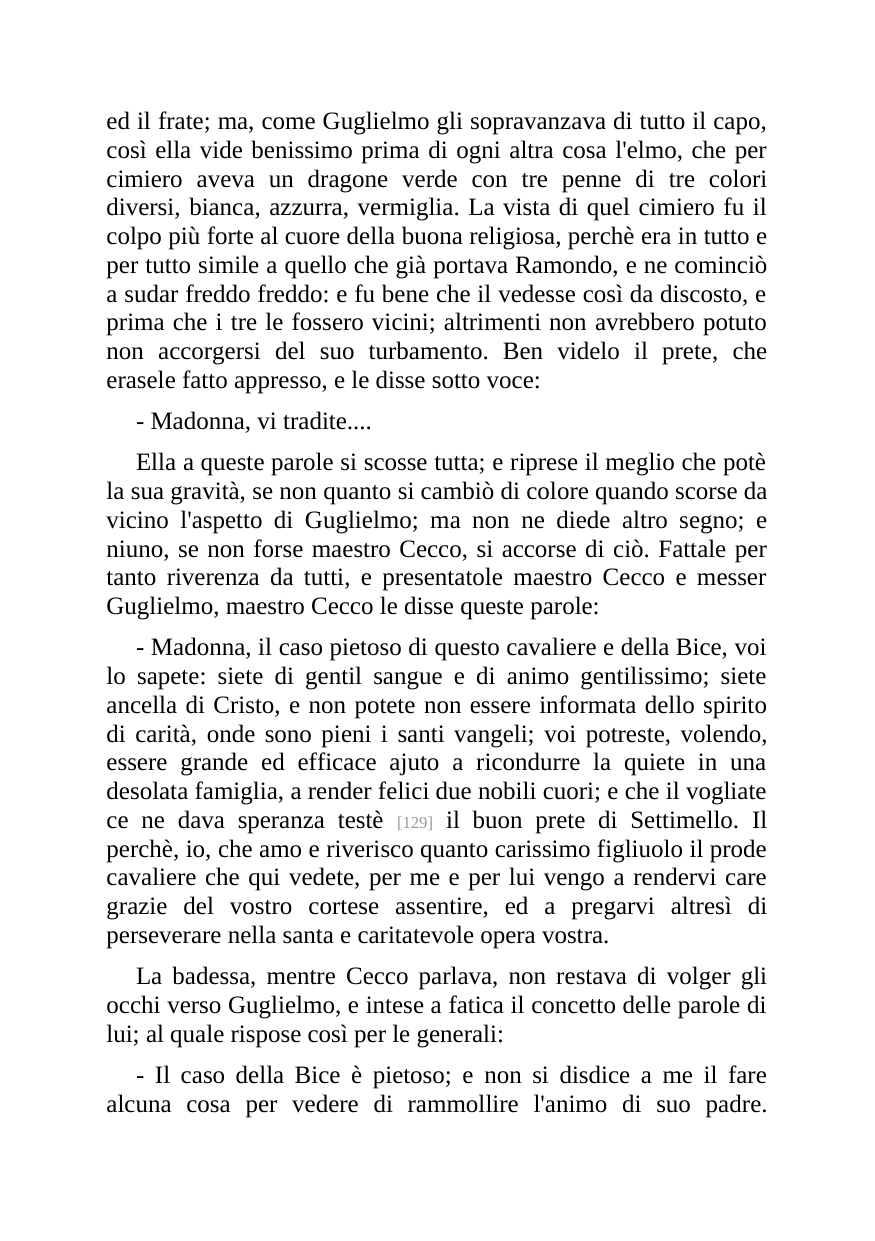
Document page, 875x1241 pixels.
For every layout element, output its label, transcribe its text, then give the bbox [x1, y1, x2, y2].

text La badessa, mentre Cecco parlava, non restava di volger gli occhi verso Guglielmo, e intese a fatica il concetto delle parole di lui; al quale rispose così per le generali: [106, 961, 768, 1047]
text - Il caso della Bice è pietoso; e non si disdice a me il fare alcuna cosa per vedere di rammollire l'animo di suo padre. [106, 1060, 768, 1117]
text - Madonna, il caso pietoso di questo cavaliere e della Bice, voi lo sapete: siete di gentil sangue e di animo gentilissimo; siete ancella di Cristo, e non potete non essere informata dello spirito di carità, onde sono pieni i santi vangeli; voi potreste, volendo, essere grande ed efficace ajuto a ricondurre la quiete in una desolata famiglia, a render felici due nobili cuori; e che il vogliate ce ne dava speranza testè [129] il buon prete di Settimello. Il perchè, io, che amo e riverisco quanto carissimo figliuolo il prode cavaliere che qui vedete, per me e per lui vengo a rendervi care grazie del vostro cortese assentire, ed a pregarvi altresì di perseverare nella santa e caritatevole opera vostra. [106, 632, 768, 949]
text ed il frate; ma, come Guglielmo gli sopravanzava di tutto il capo, così ella vide benissimo prima di ogni altra cosa l'elmo, che per cimiero aveva un dragone verde con tre penne di tre colori diversi, bianca, azzurra, vermiglia. La vista di quel cimiero fu il colpo più forte al cuore della buona religiosa, perchè era in tutto e per tutto simile a quello che già portava Ramondo, e ne cominciò a sudar freddo freddo: e fu bene che il vedesse così da discosto, e prima che i tre le fossero vicini; altrimenti non avrebbero potuto non accorgersi del suo turbamento. Ben videlo il prete, che erasele fatto appresso, e le disse sotto voce: [106, 106, 768, 394]
text Ella a queste parole si scosse tutta; e riprese il meglio che potè la sua gravità, se non quanto si cambiò di colore quando scorse da vicino l'aspetto di Guglielmo; ma non ne diede altro segno; e niuno, se non forse maestro Cecco, si accorse di ciò. Fattale per tanto riverenza da tutti, e presentatole maestro Cecco e messer Guglielmo, maestro Cecco le disse queste parole: [106, 447, 768, 620]
text - Madonna, vi tradite.... [106, 406, 768, 435]
